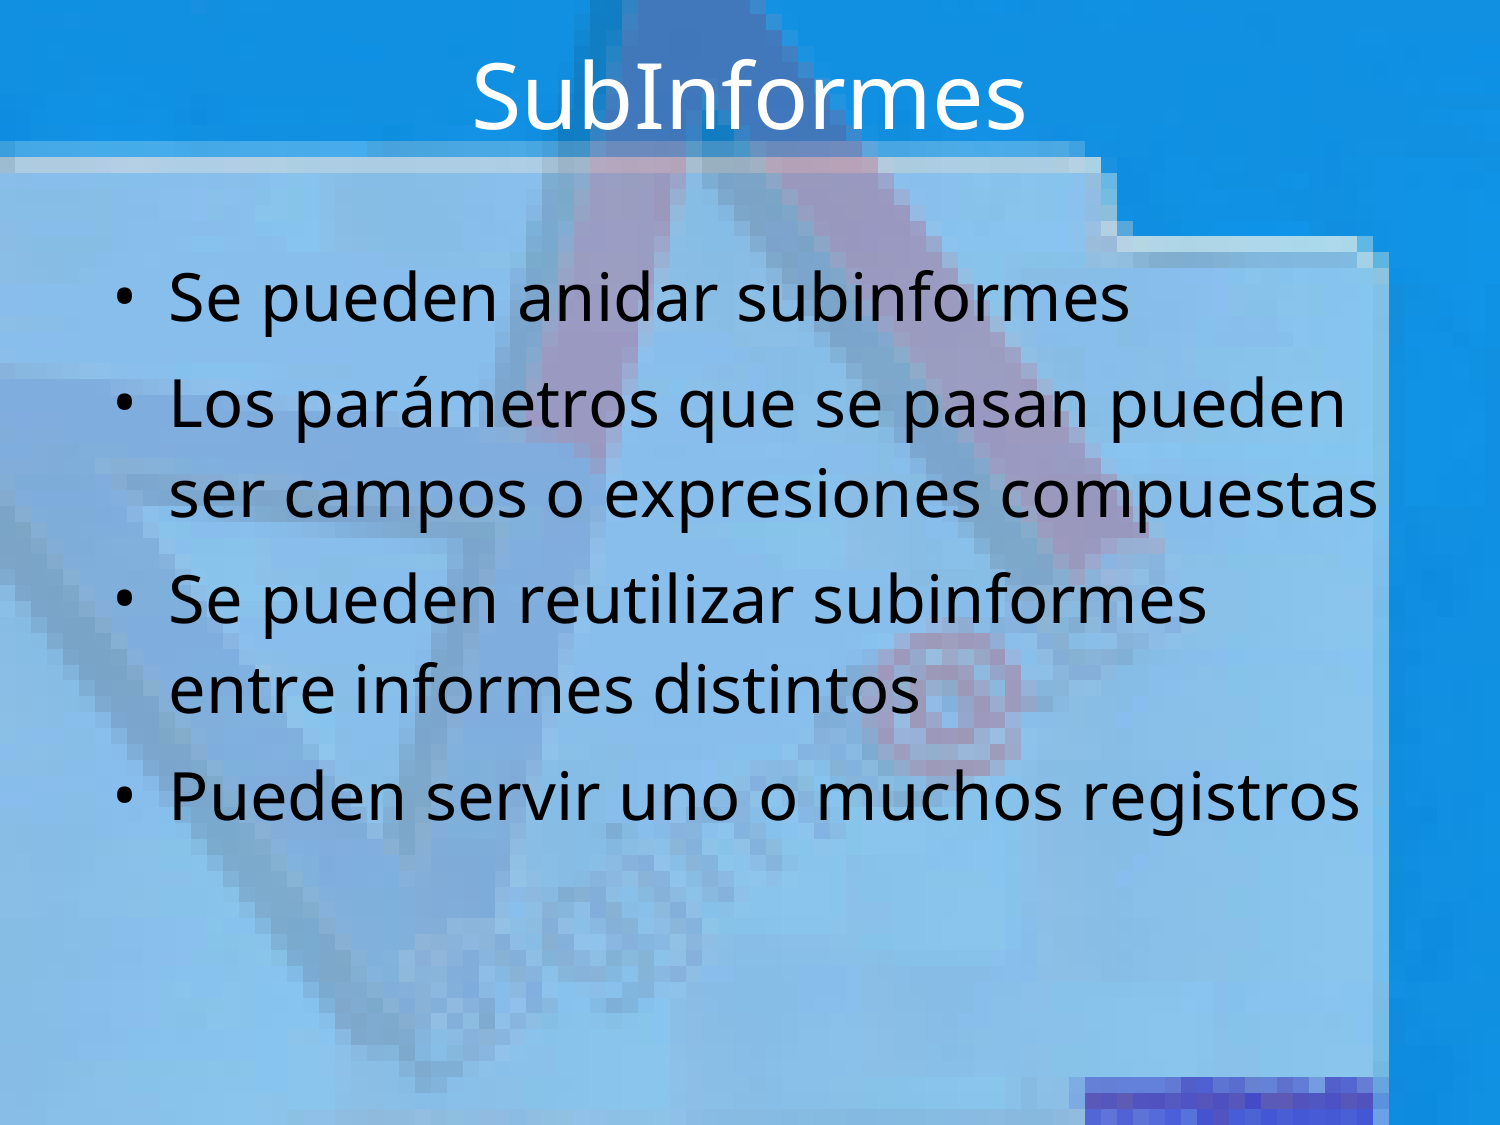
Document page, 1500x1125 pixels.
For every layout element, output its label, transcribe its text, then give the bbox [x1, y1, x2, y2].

title SubInformes [112, 0, 1388, 214]
list Se pueden anidar subinformes Los parámetros que se pasan pueden ser campos o expresiones compuestas Se pueden reutilizar subinformes entre informes distintos Pueden servir uno o muchos registros [112, 249, 1388, 1001]
picture [0, 0, 1500, 1125]
